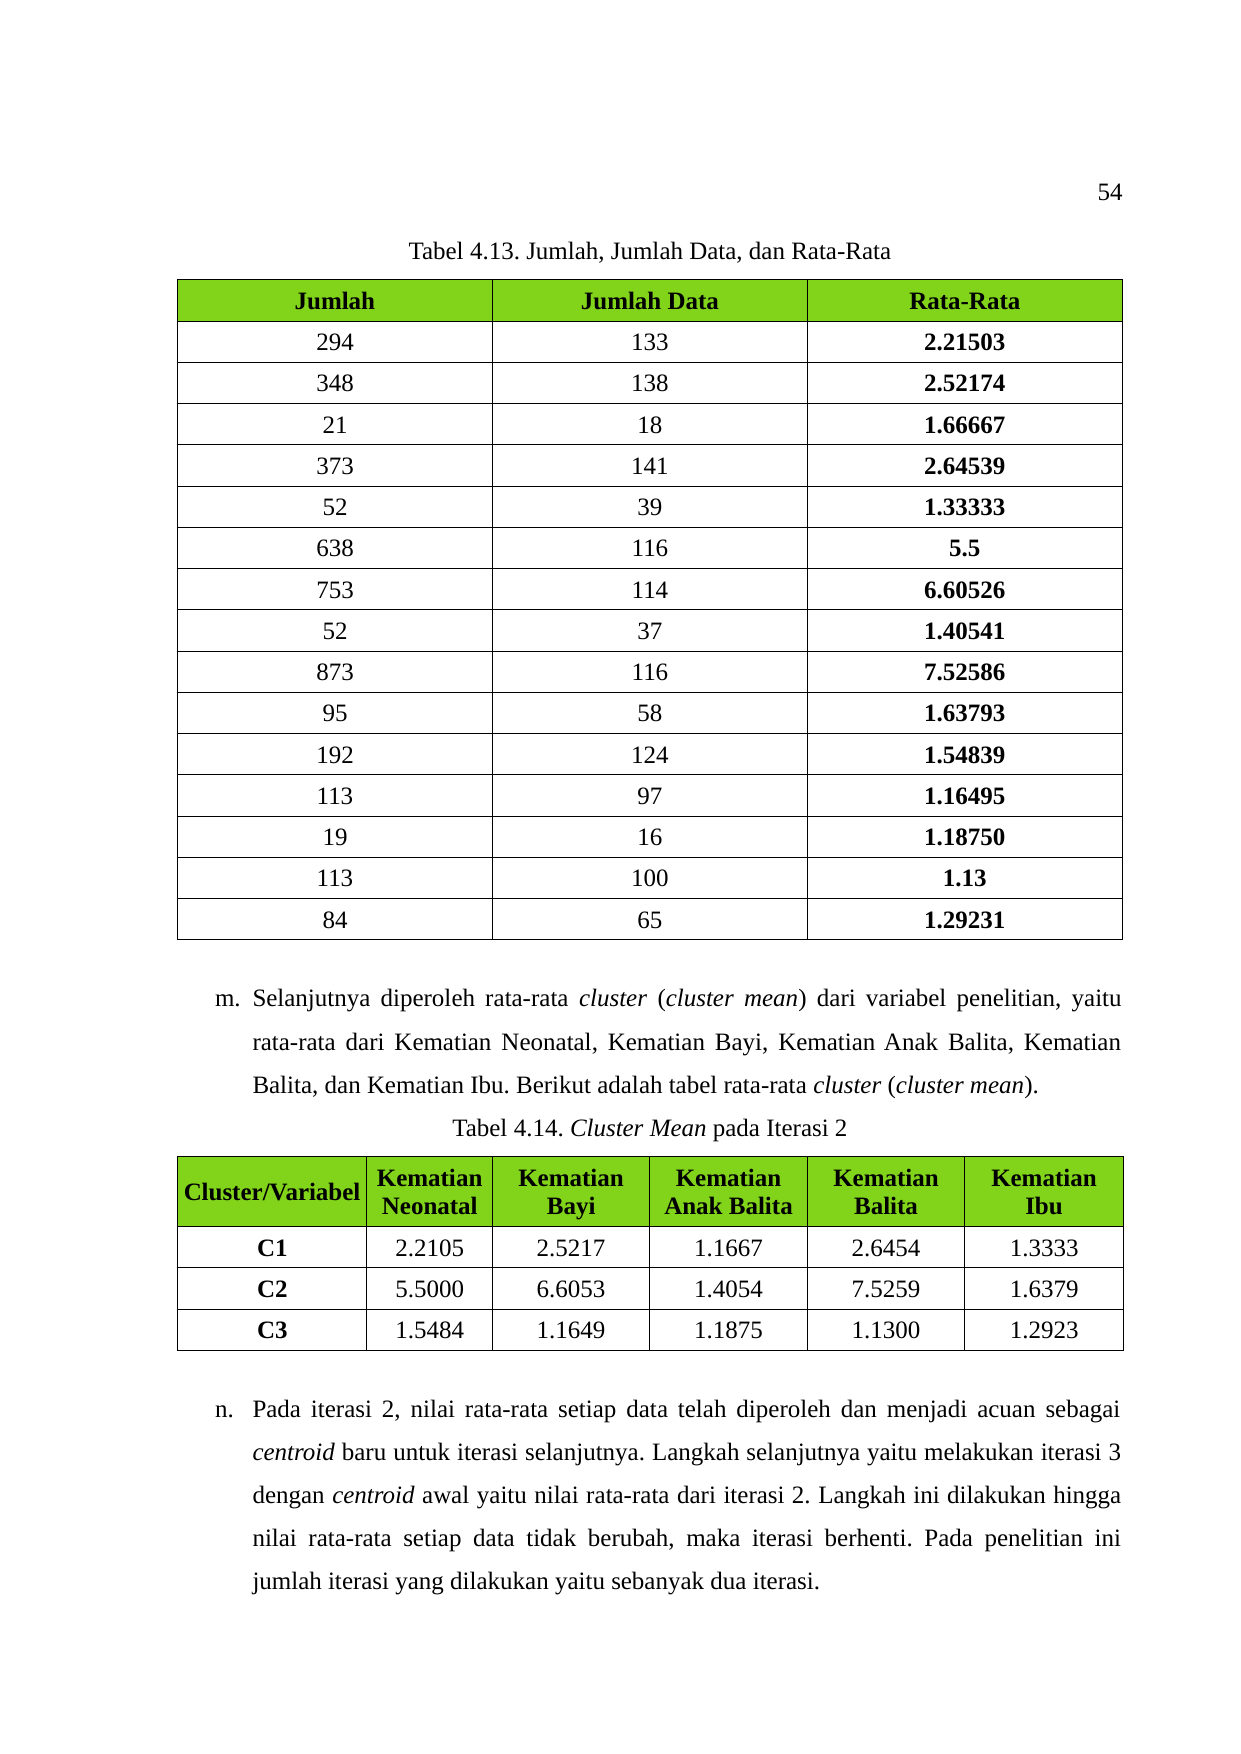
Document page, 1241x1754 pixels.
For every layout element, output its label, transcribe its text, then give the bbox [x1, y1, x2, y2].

table_cell 1.54839 [808, 734, 1122, 774]
table_cell 1.1300 [808, 1310, 964, 1350]
table_cell 1.33333 [808, 487, 1122, 527]
table_cell 5.5 [808, 528, 1122, 568]
table_cell 638 [178, 528, 492, 568]
table_header Kematian Ibu [965, 1157, 1123, 1226]
table_cell C2 [178, 1268, 366, 1308]
table_cell 1.29231 [808, 899, 1122, 939]
table_cell 116 [493, 652, 807, 692]
table_header Cluster/Variabel [178, 1157, 366, 1226]
table_cell 1.13 [808, 858, 1122, 898]
table_cell 2.6454 [808, 1227, 964, 1267]
list Selanjutnya diperoleh rata-rata cluster (cluster mean) dari variabel penelitian, yaitu rata-rata dari Kematian Neonatal, Kematian Bayi, Kematian Anak Balita, Kematian Balita, dan Kematian Ibu. Berikut adalah tabel rata-rata cluster (cluster mean). [215, 983, 1122, 1098]
table_cell C1 [178, 1227, 366, 1267]
table_header Kematian Neonatal [367, 1157, 492, 1226]
table_cell 5.5000 [367, 1268, 492, 1308]
text Tabel 4.13. Jumlah, Jumlah Data, dan Rata-Rata [177, 236, 1122, 265]
table_cell 873 [178, 652, 492, 692]
table_cell 1.6379 [965, 1268, 1123, 1308]
table_cell 1.1649 [493, 1310, 649, 1350]
table_cell 97 [493, 775, 807, 816]
table_cell 16 [493, 817, 807, 857]
table_cell 1.1875 [650, 1310, 807, 1350]
table_cell 1.4054 [650, 1268, 807, 1308]
table_cell 2.21503 [808, 322, 1122, 362]
table_cell 1.1667 [650, 1227, 807, 1267]
table_cell 7.5259 [808, 1268, 964, 1308]
table_cell 21 [178, 404, 492, 444]
table_cell 2.52174 [808, 363, 1122, 403]
table_cell 52 [178, 487, 492, 527]
table_cell 39 [493, 487, 807, 527]
table_cell 19 [178, 817, 492, 857]
table_cell 138 [493, 363, 807, 403]
table_cell 113 [178, 775, 492, 816]
table_cell 1.63793 [808, 693, 1122, 733]
table_header Kematian Bayi [493, 1157, 649, 1226]
table_header Jumlah [178, 280, 492, 321]
table_cell 37 [493, 610, 807, 651]
table_cell 7.52586 [808, 652, 1122, 692]
table_cell 52 [178, 610, 492, 651]
table_cell 373 [178, 445, 492, 486]
table_cell 1.40541 [808, 610, 1122, 651]
table_cell 1.66667 [808, 404, 1122, 444]
table_header Rata-Rata [808, 280, 1122, 321]
table_cell 133 [493, 322, 807, 362]
table_cell 6.6053 [493, 1268, 649, 1308]
table_cell 1.16495 [808, 775, 1122, 816]
table_cell 58 [493, 693, 807, 733]
table_header Kematian Anak Balita [650, 1157, 807, 1226]
table_header Kematian Balita [808, 1157, 964, 1226]
table_cell 114 [493, 569, 807, 609]
list Pada iterasi 2, nilai rata-rata setiap data telah diperoleh dan menjadi acuan sebagai centroid baru untuk iterasi selanjutnya. Langkah selanjutnya yaitu melakukan iterasi 3 dengan centroid awal yaitu nilai rata-rata dari iterasi 2. Langkah ini dilakukan hingga nilai rata-rata setiap data tidak berubah, maka iterasi berhenti. Pada penelitian ini jumlah iterasi yang dilakukan yaitu sebanyak dua iterasi. [215, 1394, 1122, 1595]
table_cell 141 [493, 445, 807, 486]
table_cell 1.18750 [808, 817, 1122, 857]
table_cell 116 [493, 528, 807, 568]
table_cell 84 [178, 899, 492, 939]
table_cell 95 [178, 693, 492, 733]
table_cell 6.60526 [808, 569, 1122, 609]
table_cell 192 [178, 734, 492, 774]
table_cell 294 [178, 322, 492, 362]
table_cell 753 [178, 569, 492, 609]
table_cell 113 [178, 858, 492, 898]
table_cell 18 [493, 404, 807, 444]
table_cell 2.5217 [493, 1227, 649, 1267]
table_header Jumlah Data [493, 280, 807, 321]
table_cell 100 [493, 858, 807, 898]
table_cell 1.3333 [965, 1227, 1123, 1267]
table_cell 1.2923 [965, 1310, 1123, 1350]
table_cell 2.64539 [808, 445, 1122, 486]
table_cell 348 [178, 363, 492, 403]
table_cell 2.2105 [367, 1227, 492, 1267]
table_cell 1.5484 [367, 1310, 492, 1350]
table_cell C3 [178, 1310, 366, 1350]
table_cell 65 [493, 899, 807, 939]
table_cell 124 [493, 734, 807, 774]
text Tabel 4.14. Cluster Mean pada Iterasi 2 [177, 1113, 1122, 1142]
